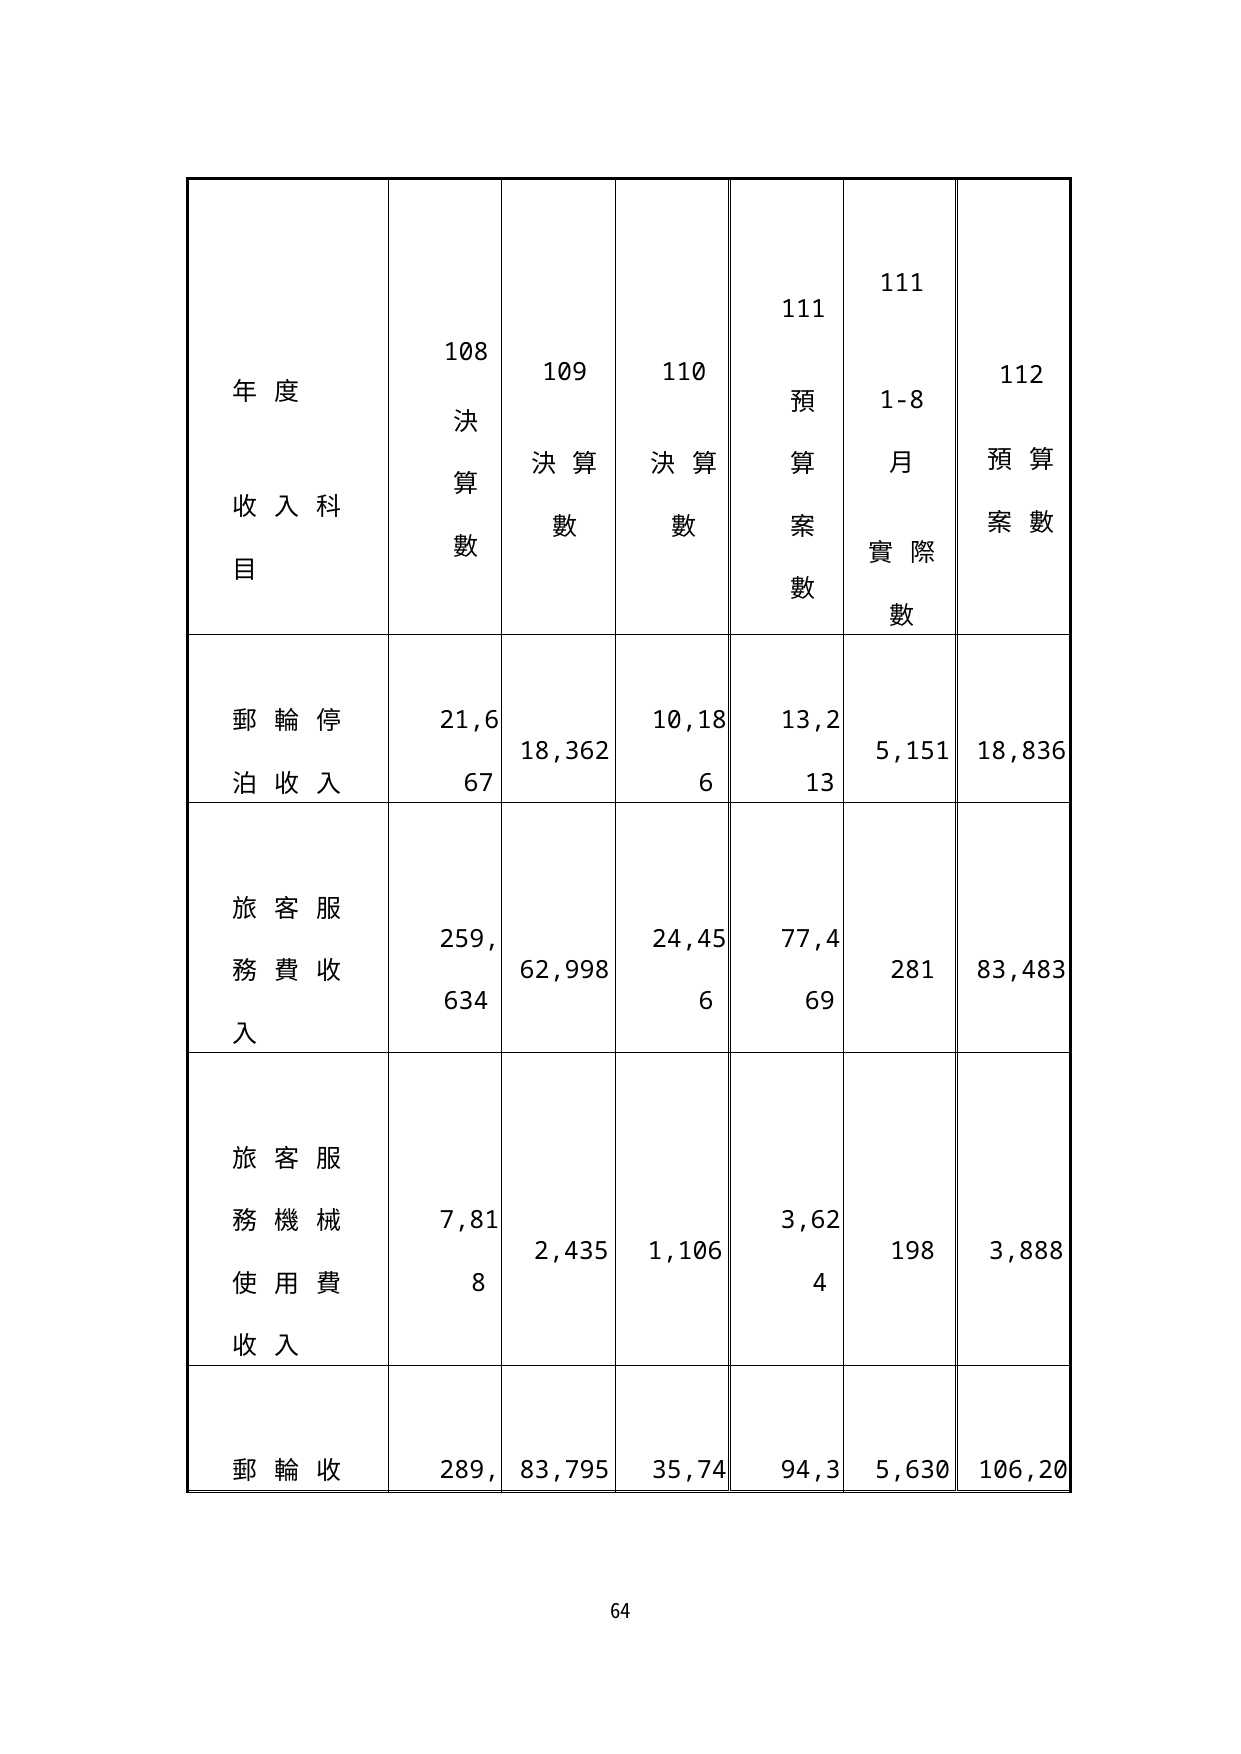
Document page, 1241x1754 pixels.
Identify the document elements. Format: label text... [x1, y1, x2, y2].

table_cell 281 [844, 803, 955, 1052]
table_cell 24,456 [616, 803, 728, 1052]
table_cell 旅客服務機械使用費收入 [189, 1053, 388, 1365]
table_cell 2,435 [502, 1053, 615, 1365]
table_cell 35,74 [616, 1366, 728, 1490]
table_header 110 決算數 [616, 180, 728, 634]
table_header 年度 收入科目 [189, 180, 388, 634]
table_cell 3,624 [731, 1053, 843, 1365]
table_header 111 1-8月 實際數 [844, 180, 955, 634]
table_cell 18,836 [958, 635, 1069, 802]
table_header 108 決算數 [389, 180, 501, 634]
table_cell 7,818 [389, 1053, 501, 1365]
table_cell 77,469 [731, 803, 843, 1052]
table_cell 21,667 [389, 635, 501, 802]
table_cell 83,483 [958, 803, 1069, 1052]
table_cell 5,630 [844, 1366, 955, 1490]
table_cell 郵輪收 [189, 1366, 388, 1490]
table_cell 94,3 [731, 1366, 843, 1490]
table_cell 106,20 [958, 1366, 1069, 1490]
table_cell 3,888 [958, 1053, 1069, 1365]
table_header 111 預算案數 [731, 180, 843, 634]
table_header 112 預算案數 [958, 180, 1069, 634]
table_cell 10,186 [616, 635, 728, 802]
table_cell 198 [844, 1053, 955, 1365]
table_cell 259,634 [389, 803, 501, 1052]
table_cell 郵輪停泊收入 [189, 635, 388, 802]
table_cell 5,151 [844, 635, 955, 802]
table_cell 旅客服務費收入 [189, 803, 388, 1052]
table_cell 18,362 [502, 635, 615, 802]
table_cell 83,795 [502, 1366, 615, 1490]
table_header 109 決算數 [502, 180, 615, 634]
table_cell 289, [389, 1366, 501, 1490]
table_cell 13,213 [731, 635, 843, 802]
table_cell 62,998 [502, 803, 615, 1052]
table_cell 1,106 [616, 1053, 728, 1365]
